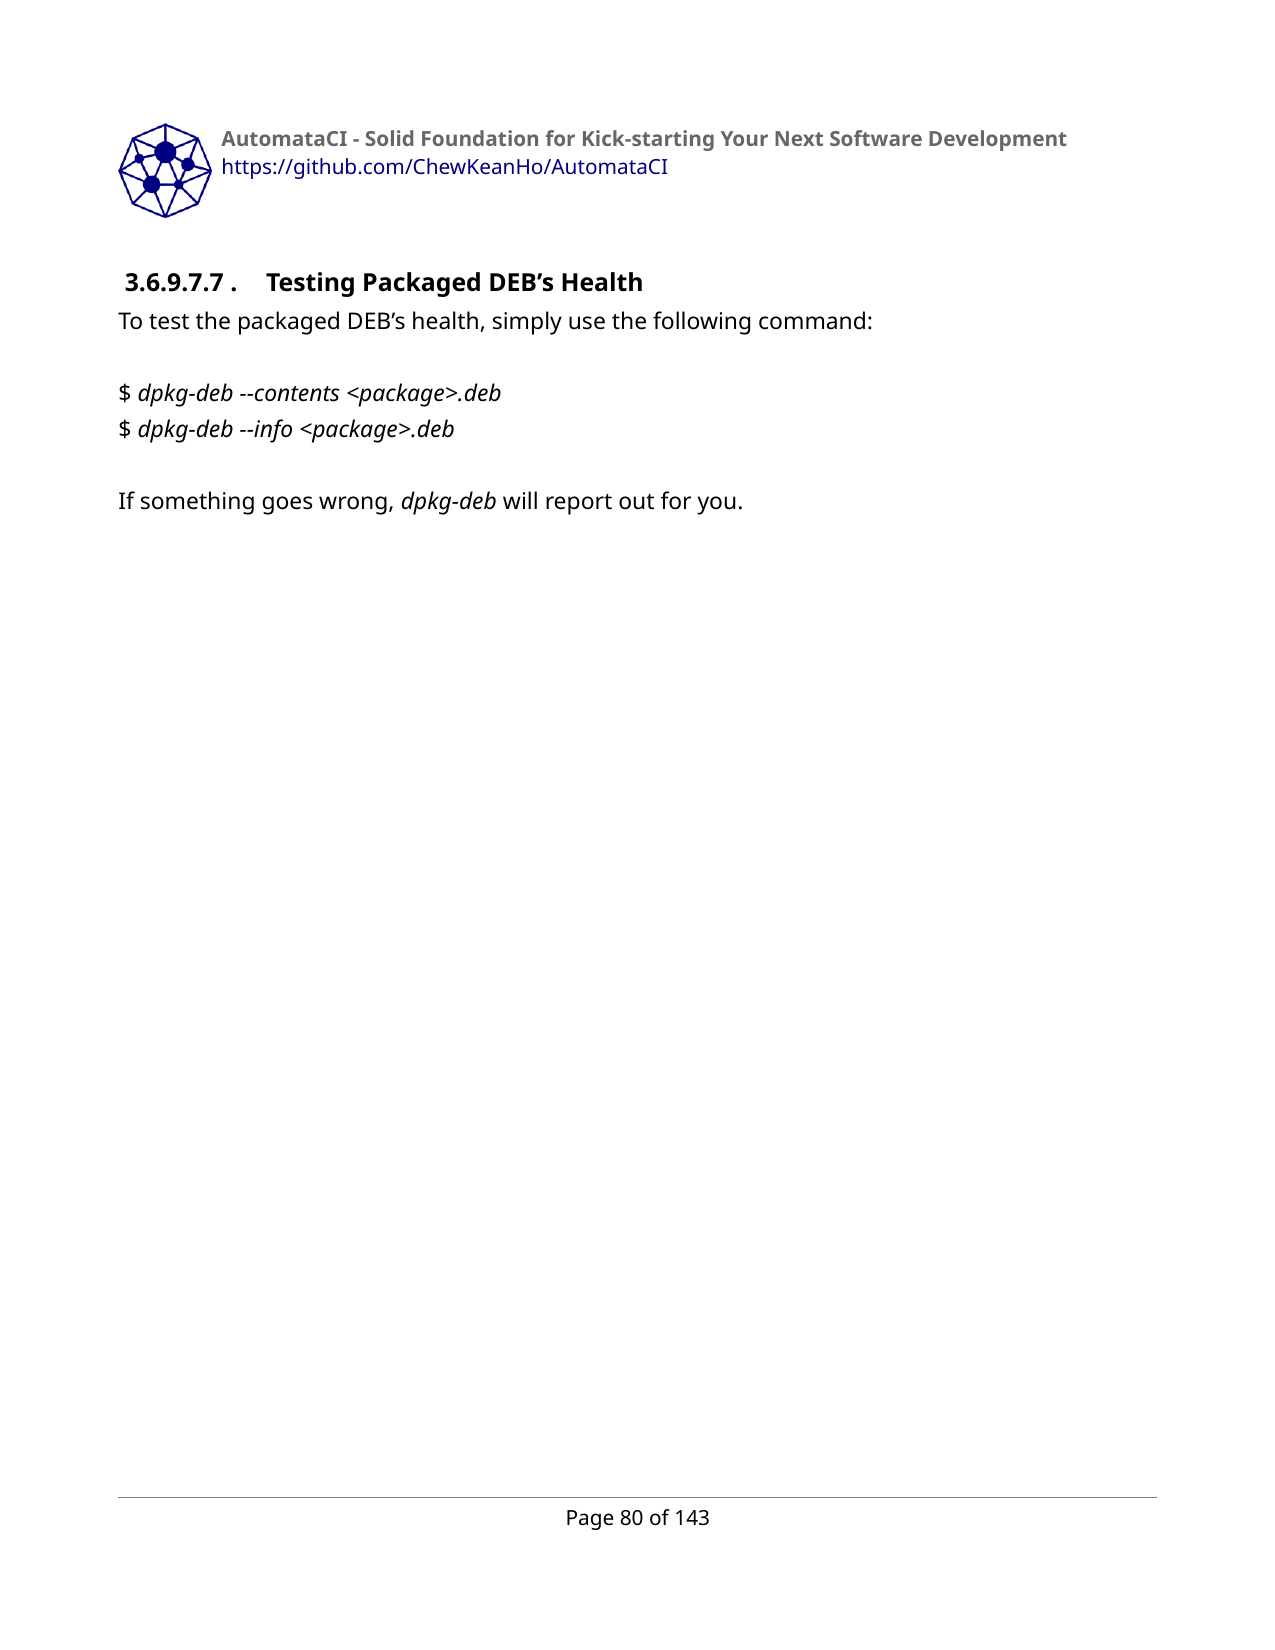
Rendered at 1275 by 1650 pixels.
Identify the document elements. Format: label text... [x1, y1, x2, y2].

subtitle Testing Packaged DEB’s Health [118, 265, 1157, 299]
text To test the packaged DEB’s health, simply use the following command: [118, 305, 1157, 337]
picture [118, 123, 212, 218]
text $ dpkg-deb --contents <package>.deb [118, 377, 1157, 408]
text $ dpkg-deb --info <package>.deb [118, 413, 1157, 444]
text If something goes wrong, dpkg-deb will report out for you. [118, 485, 1157, 516]
